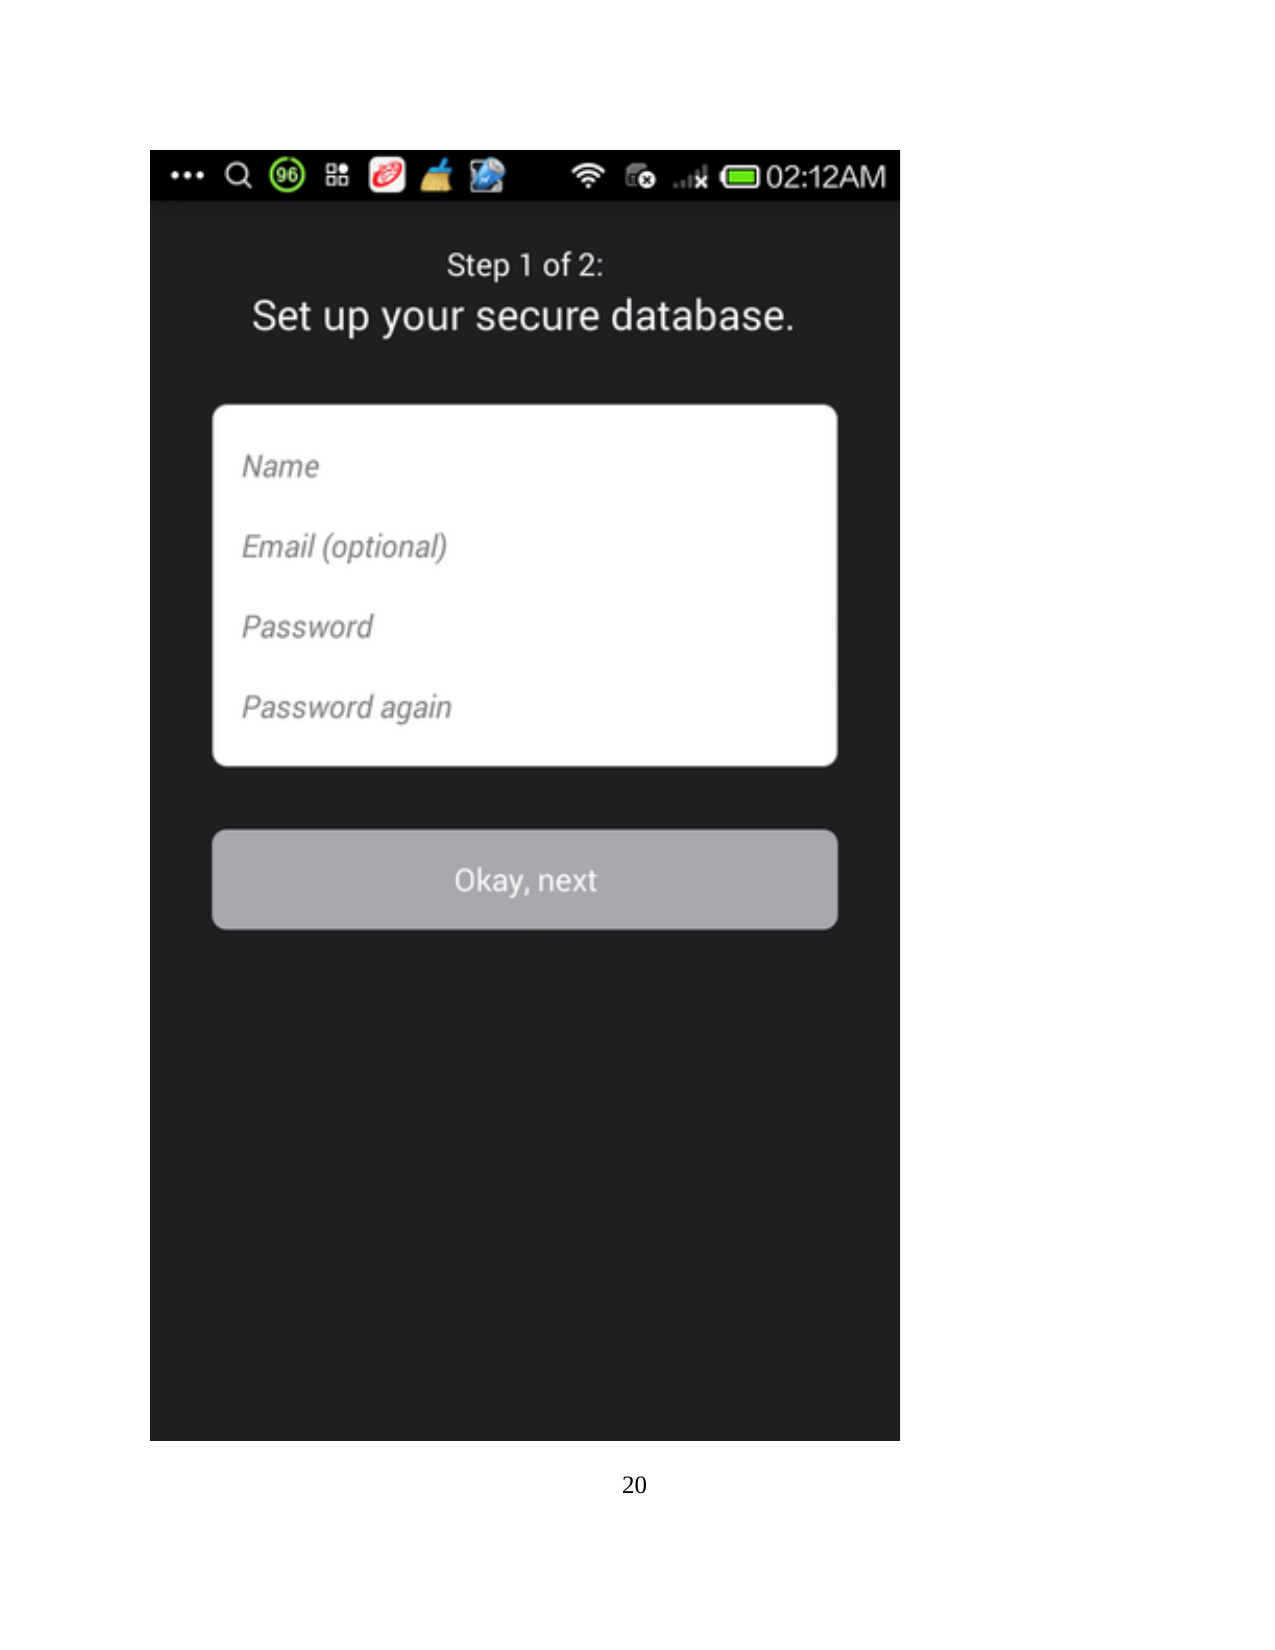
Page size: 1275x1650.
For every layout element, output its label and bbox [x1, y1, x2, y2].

picture [150, 150, 901, 1441]
